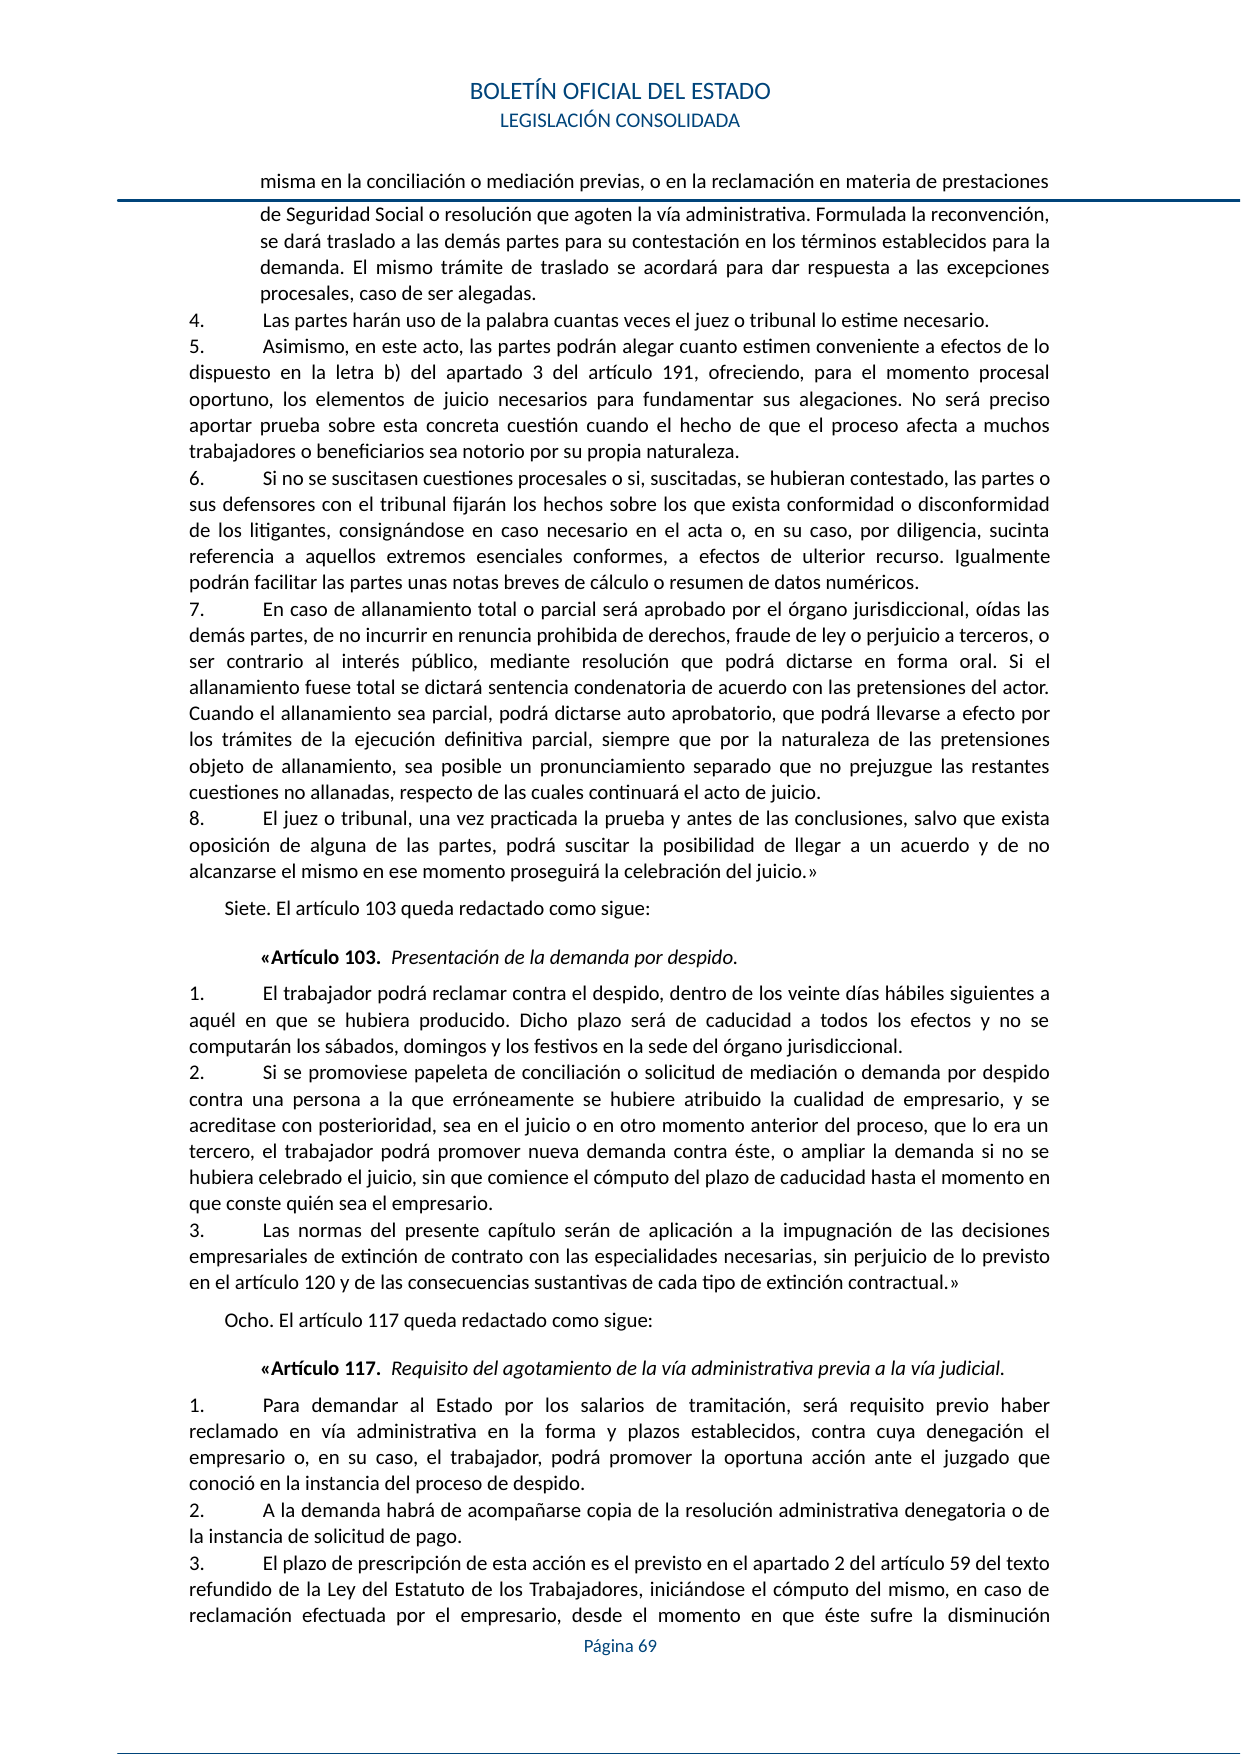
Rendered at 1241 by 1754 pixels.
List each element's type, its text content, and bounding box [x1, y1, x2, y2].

text de Seguridad Social o resolución que agoten la vía administrativa. Formulada la reconvención, se dará traslado a las demás partes para su contestación en los términos establecidos para la demanda. El mismo trámite de traslado se acordará para dar respuesta a las excepciones procesales, caso de ser alegadas. [260, 202, 1051, 306]
list El plazo de prescripción de esta acción es el previsto en el apartado 2 del artículo 59 del texto refundido de la Ley del Estatuto de los Trabajadores, iniciándose el cómputo del mismo, en caso de reclamación efectuada por el empresario, desde el momento en que éste sufre la disminución [189, 1550, 1051, 1628]
list Las partes harán uso de la palabra cuantas veces el juez o tribunal lo estime necesario. [189, 307, 1051, 332]
list Si se promoviese papeleta de conciliación o solicitud de mediación o demanda por despido contra una persona a la que erróneamente se hubiere atribuido la cualidad de empresario, y se acreditase con posterioridad, sea en el juicio o en otro momento anterior del proceso, que lo era un tercero, el trabajador podrá promover nueva demanda contra éste, o ampliar la demanda si no se hubiera celebrado el juicio, sin que comience el cómputo del plazo de caducidad hasta el momento en que conste quién sea el empresario. [189, 1059, 1051, 1216]
text Siete. El artículo 103 queda redactado como sigue: [224, 896, 1051, 921]
list El trabajador podrá reclamar contra el despido, dentro de los veinte días hábiles siguientes a aquél en que se hubiera producido. Dicho plazo será de caducidad a todos los efectos y no se computarán los sábados, domingos y los festivos en la sede del órgano jurisdiccional. [189, 981, 1051, 1058]
text Ocho. El artículo 117 queda redactado como sigue: [224, 1307, 1051, 1332]
text «Artículo 117. Requisito del agotamiento de la vía administrativa previa a la vía judicial. [260, 1355, 1051, 1381]
list Para demandar al Estado por los salarios de tramitación, será requisito previo haber reclamado en vía administrativa en la forma y plazos establecidos, contra cuya denegación el empresario o, en su caso, el trabajador, podrá promover la oportuna acción ante el juzgado que conoció en la instancia del proceso de despido. [189, 1392, 1051, 1496]
list Asimismo, en este acto, las partes podrán alegar cuanto estimen conveniente a efectos de lo dispuesto en la letra b) del apartado 3 del artículo 191, ofreciendo, para el momento procesal oportuno, los elementos de juicio necesarios para fundamentar sus alegaciones. No será preciso aportar prueba sobre esta concreta cuestión cuando el hecho de que el proceso afecta a muchos trabajadores o beneficiarios sea notorio por su propia naturaleza. [189, 333, 1051, 463]
text misma en la conciliación o mediación previas, o en la reclamación en materia de prestaciones [260, 168, 1051, 199]
list Si no se suscitasen cuestiones procesales o si, suscitadas, se hubieran contestado, las partes o sus defensores con el tribunal fijarán los hechos sobre los que exista conformidad o disconformidad de los litigantes, consignándose en caso necesario en el acta o, en su caso, por diligencia, sucinta referencia a aquellos extremos esenciales conformes, a efectos de ulterior recurso. Igualmente podrán facilitar las partes unas notas breves de cálculo o resumen de datos numéricos. [189, 465, 1051, 595]
text «Artículo 103. Presentación de la demanda por despido. [260, 944, 1051, 969]
list Las normas del presente capítulo serán de aplicación a la impugnación de las decisiones empresariales de extinción de contrato con las especialidades necesarias, sin perjuicio de lo previsto en el artículo 120 y de las consecuencias sustantivas de cada tipo de extinción contractual.» [189, 1217, 1051, 1295]
list En caso de allanamiento total o parcial será aprobado por el órgano jurisdiccional, oídas las demás partes, de no incurrir en renuncia prohibida de derechos, fraude de ley o perjuicio a terceros, o ser contrario al interés público, mediante resolución que podrá dictarse en forma oral. Si el allanamiento fuese total se dictará sentencia condenatoria de acuerdo con las pretensiones del actor. Cuando el allanamiento sea parcial, podrá dictarse auto aprobatorio, que podrá llevarse a efecto por los trámites de la ejecución definitiva parcial, siempre que por la naturaleza de las pretensiones objeto de allanamiento, sea posible un pronunciamiento separado que no prejuzgue las restantes cuestiones no allanadas, respecto de las cuales continuará el acto de juicio. [189, 596, 1051, 804]
list A la demanda habrá de acompañarse copia de la resolución administrativa denegatoria o de la instancia de solicitud de pago. [189, 1497, 1051, 1549]
list El juez o tribunal, una vez practicada la prueba y antes de las conclusiones, salvo que exista oposición de alguna de las partes, podrá suscitar la posibilidad de llegar a un acuerdo y de no alcanzarse el mismo en ese momento proseguirá la celebración del juicio.» [189, 806, 1051, 883]
